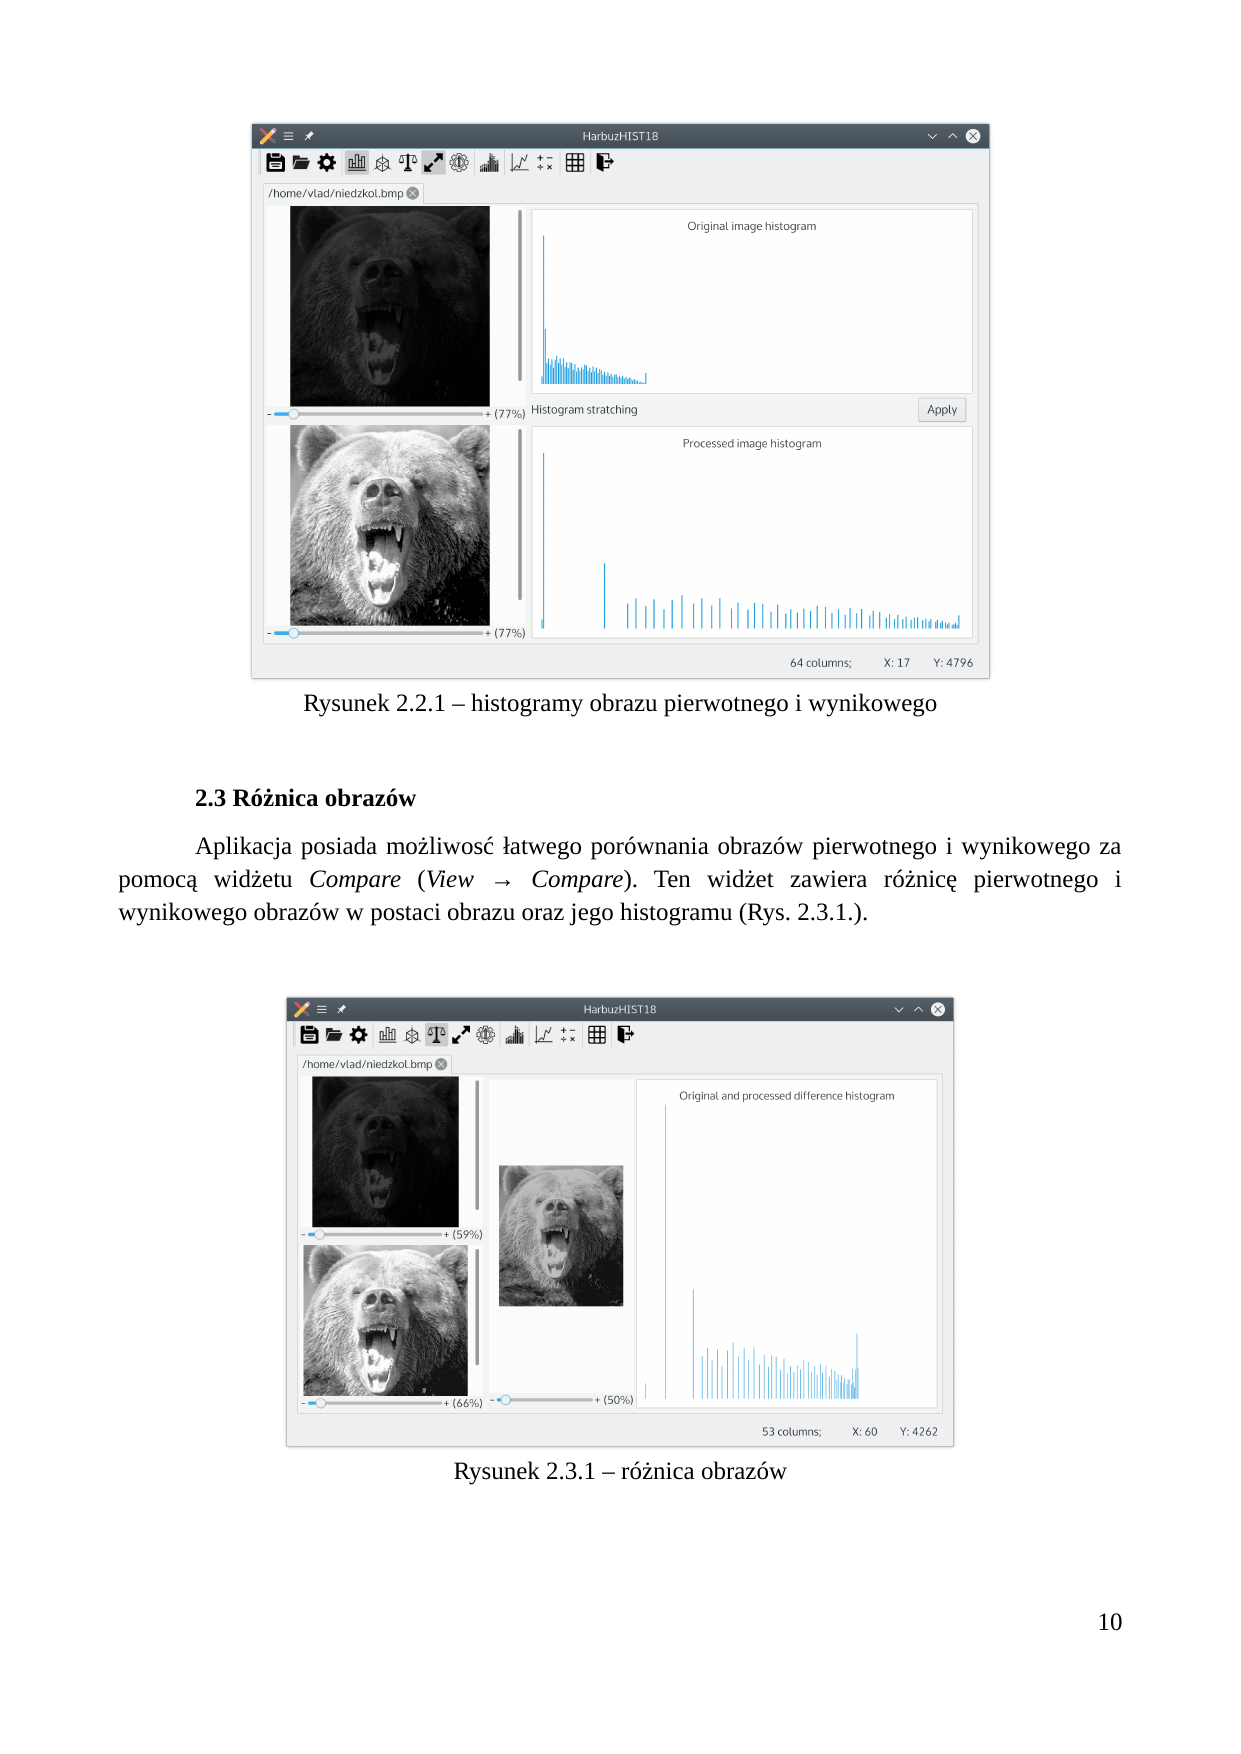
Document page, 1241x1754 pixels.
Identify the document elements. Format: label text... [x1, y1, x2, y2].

picture [281, 992, 959, 1452]
text Rysunek 2.2.1 – histogramy obrazu pierwotnego i wynikowego [118, 684, 1122, 717]
picture [246, 118, 994, 684]
text 2.3 Różnica obrazów [118, 783, 1122, 812]
text Rysunek 2.3.1 – różnica obrazów [118, 1452, 1122, 1484]
text Aplikacja posiada możliwosć łatwego porównania obrazów pierwotnego i wynikowego za pomocą widżetu Compare (View → Compare). Ten widżet zawiera różnicę pierwotnego i wynikowego obrazów w postaci obrazu oraz jego histogramu (Rys. 2.3.1.). [118, 831, 1122, 926]
